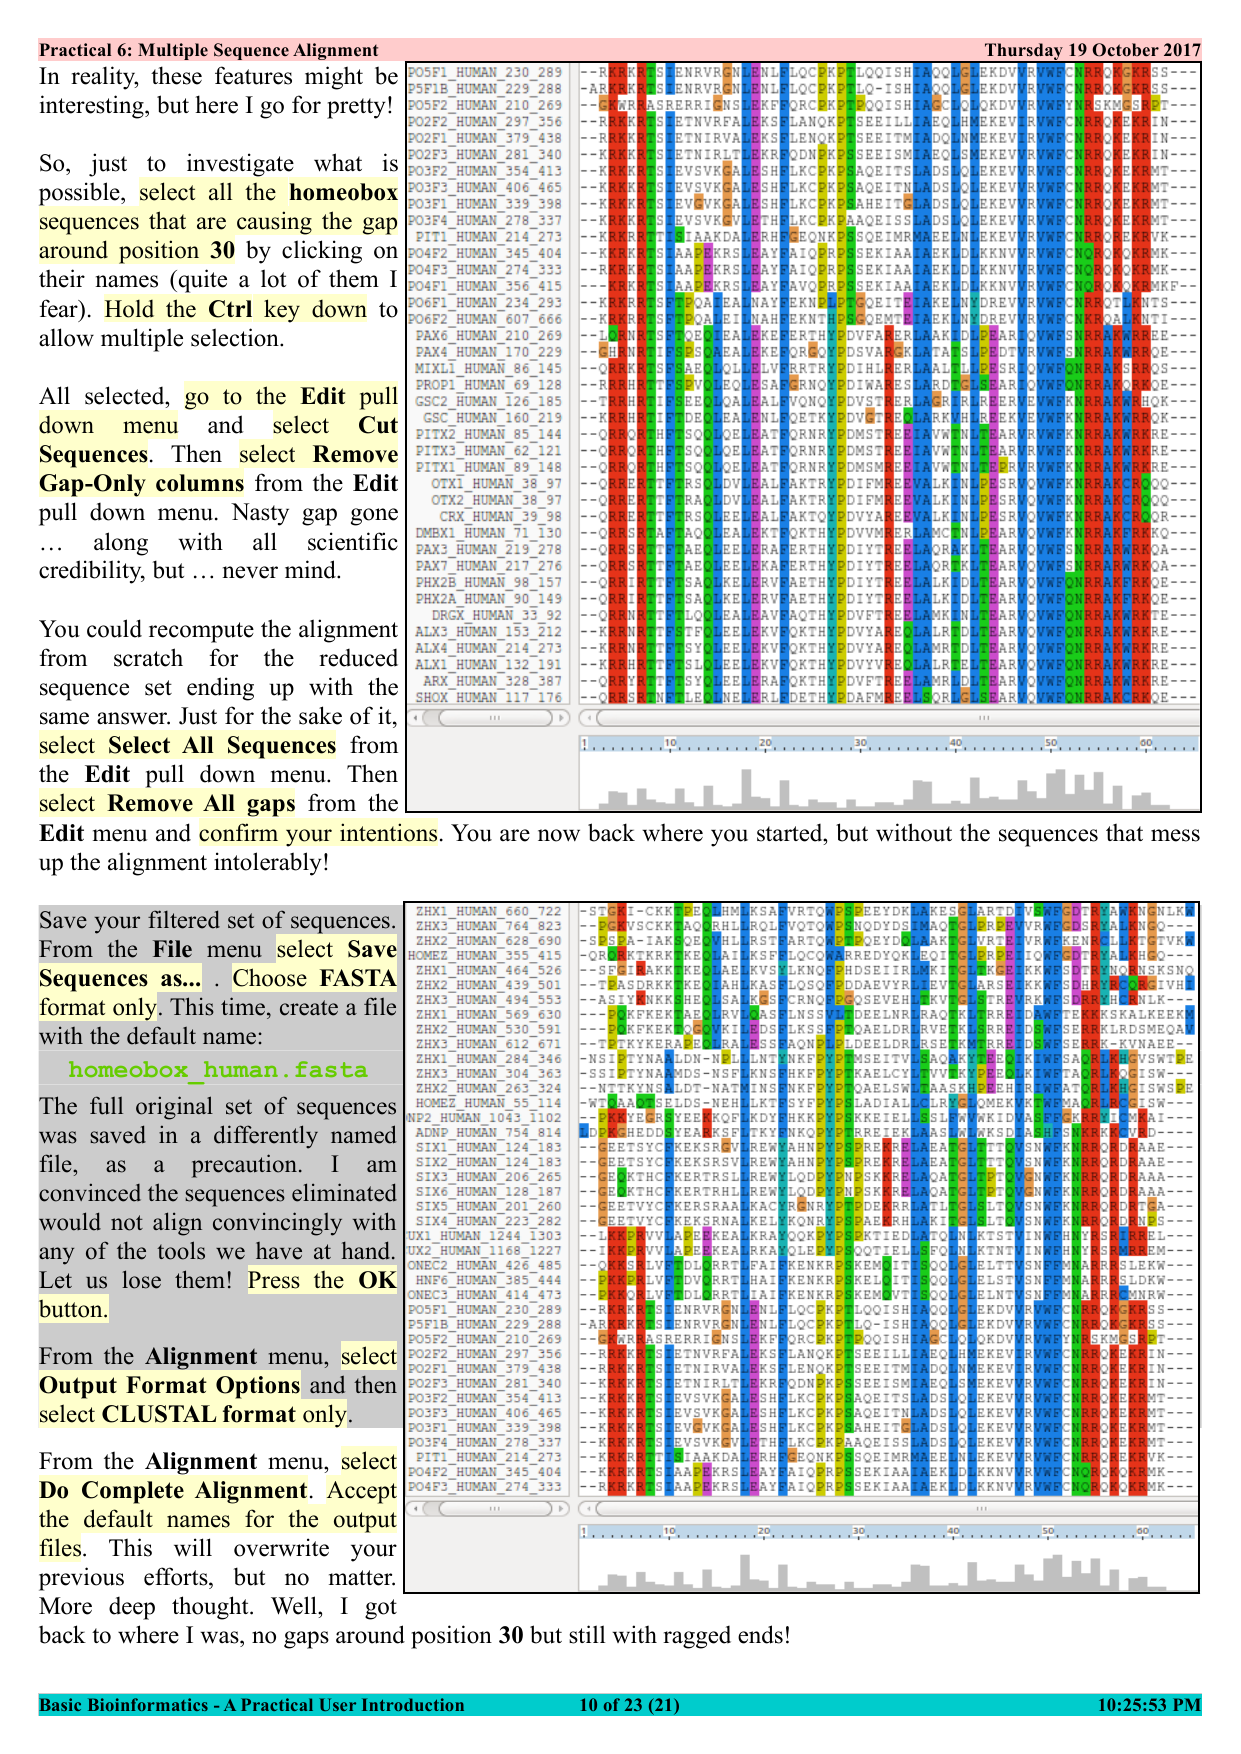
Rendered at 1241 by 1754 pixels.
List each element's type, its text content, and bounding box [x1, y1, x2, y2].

picture [405, 903, 1198, 1592]
text So, just to investigate what is possible, select all the homeobox sequences that are causing the gap around position 30 by clicking on their names (quite a lot of them I fear). Hold the Ctrl key down to allow multiple selection. [38, 148, 404, 352]
text From the Alignment menu, select Output Format Options and then select CLUSTAL format only. [38, 1341, 403, 1428]
text You could recompute the alignment from scratch for the reduced sequence set ending up with the same answer. Just for the sake of it, select Select All Sequences from the Edit pull down menu. Then select Remove All gaps from the Edit menu and confirm your intentions. You are now back where you started, but without the sequences that mess up the alignment intolerably! [38, 614, 1202, 876]
text Save your filtered set of sequences. From the File menu select Save Sequences as... . Choose FASTA format only. This time, create a file with the default name: [38, 905, 403, 1050]
text In reality, these features might be interesting, but here I go for pretty! [38, 61, 405, 813]
text homeobox_human.fasta [38, 1056, 403, 1085]
text From the Alignment menu, select Do Complete Alignment. Accept the default names for the output files. This will overwrite your previous efforts, but no matter. More deep thought. Well, I got back to where I was, no gaps around position 30 but still with ragged ends! [38, 1446, 1202, 1649]
text All selected, go to the Edit pull down menu and select Cut Sequences. Then select Remove Gap-Only columns from the Edit pull down menu. Nasty gap gone … along with all scientific credibility, but … never mind. [38, 381, 404, 584]
picture [407, 63, 1200, 811]
text The full original set of sequences was saved in a differently named file, as a precaution. I am convinced the sequences eliminated would not align convincingly with any of the tools we have at hand. Let us lose them! Press the OK button. [38, 1091, 403, 1323]
